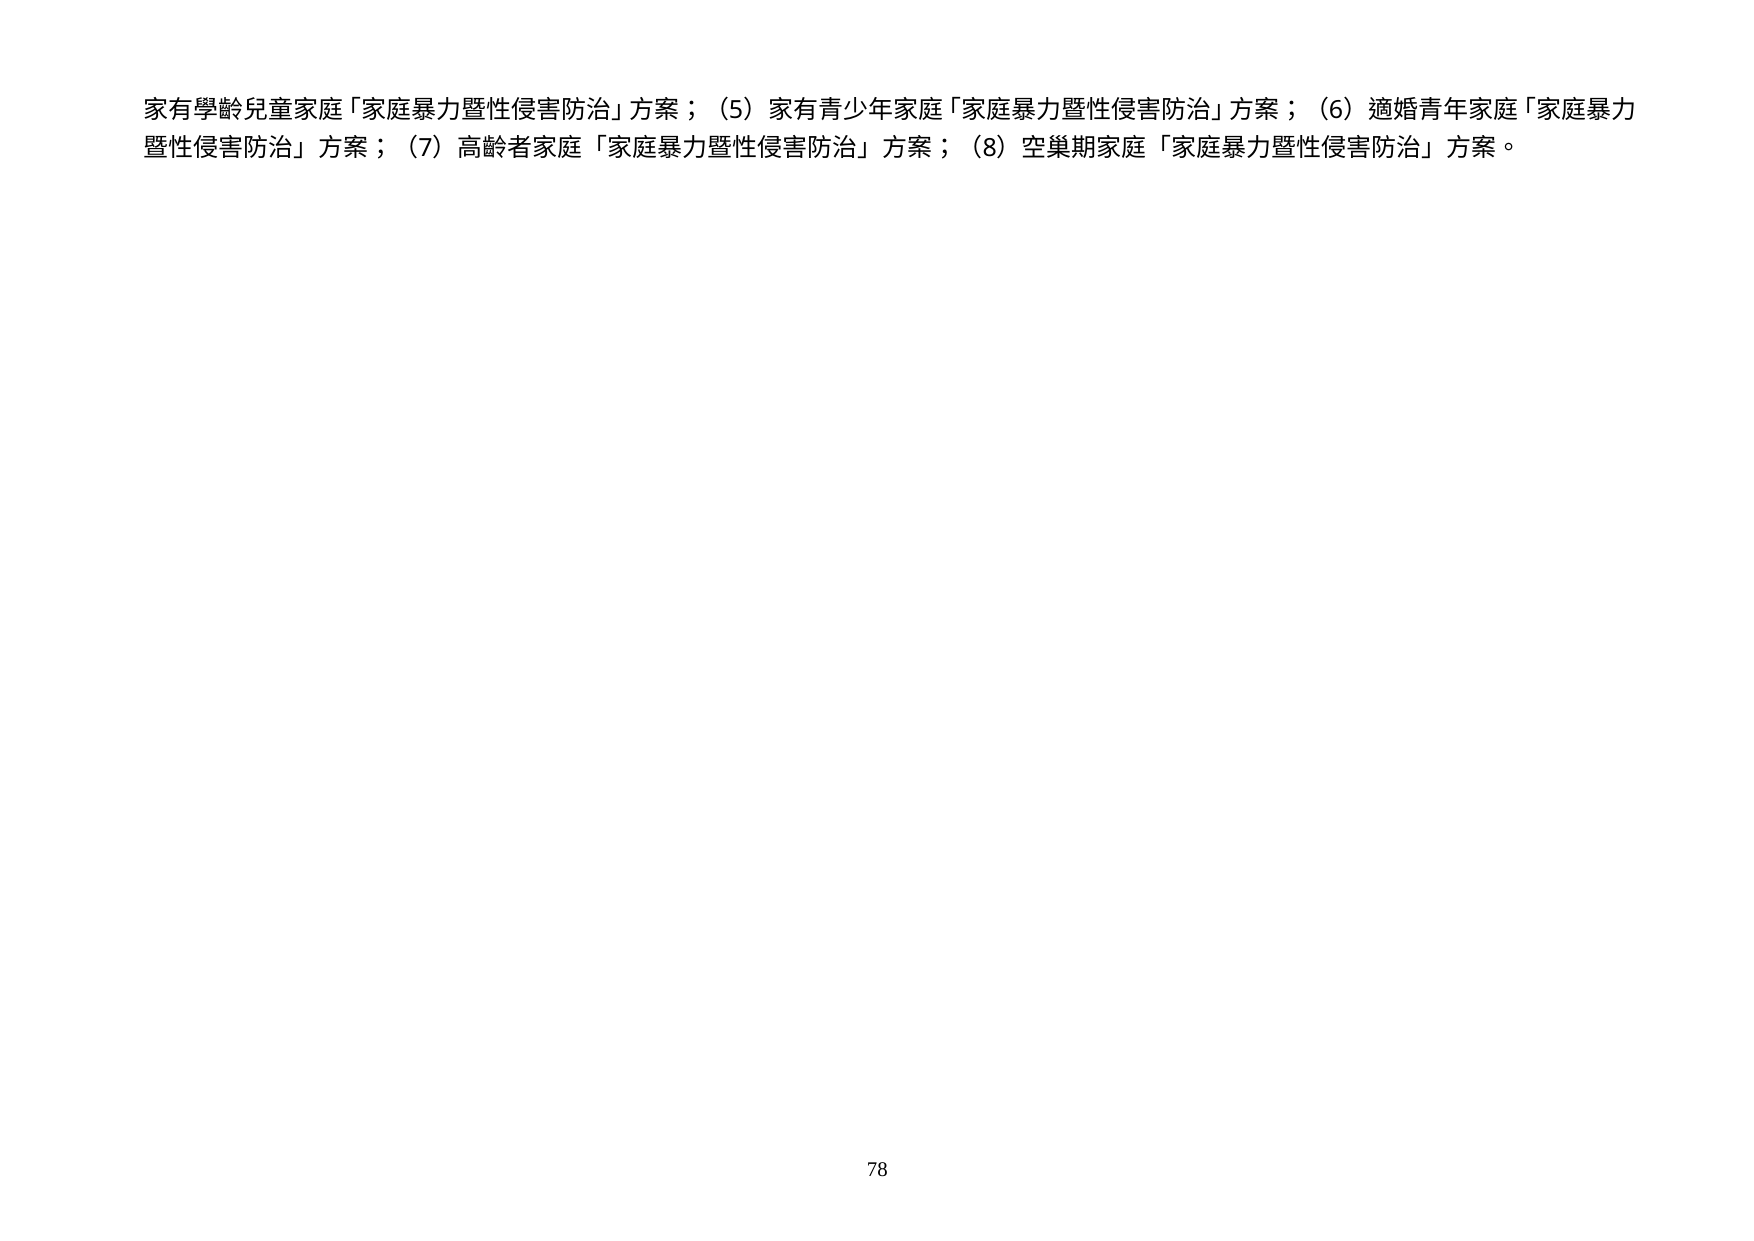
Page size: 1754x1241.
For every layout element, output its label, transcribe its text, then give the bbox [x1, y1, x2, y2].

text 家有學齡兒童家庭「家庭暴力暨性侵害防治」方案；（5）家有青少年家庭「家庭暴力暨性侵害防治」方案；（6）適婚青年家庭「家庭暴力暨性侵害防治」方案；（7）高齡者家庭「家庭暴力暨性侵害防治」方案；（8）空巢期家庭「家庭暴力暨性侵害防治」方案。 [118, 89, 1636, 164]
